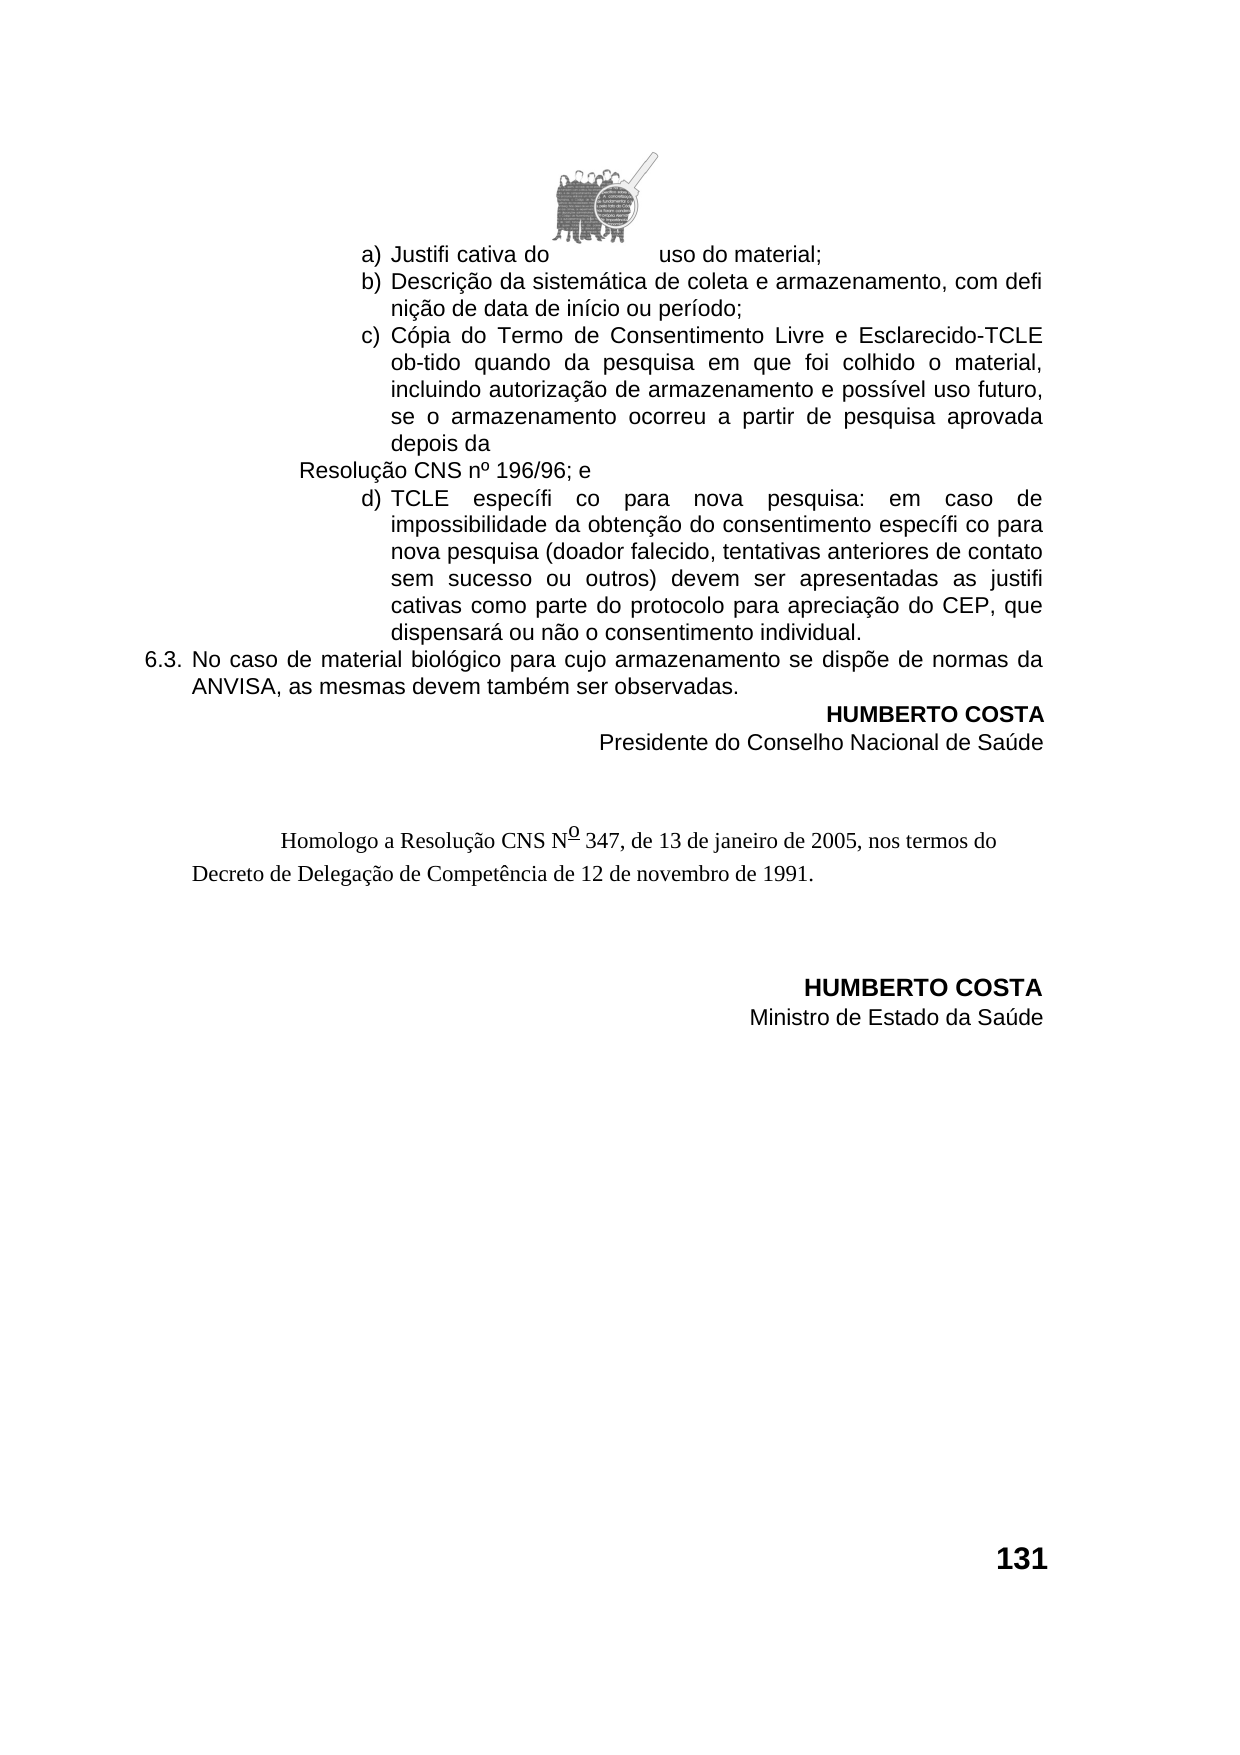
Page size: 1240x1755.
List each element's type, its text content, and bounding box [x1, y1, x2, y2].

list Justifi cativa do uso do material; [361, 241, 1043, 267]
text HUMBERTO COSTA [193, 701, 1045, 727]
text Ministro de Estado da Saúde [193, 1004, 1043, 1030]
subtitle HUMBERTO COSTA [192, 973, 1043, 1002]
list No caso de material biológico para cujo armazenamento se dispõe de normas da ANVISA, as mesmas devem também ser observadas. [144, 646, 1043, 699]
text Presidente do Conselho Nacional de Saúde [193, 728, 1043, 755]
list Descrição da sistemática de coleta e armazenamento, com defi nição de data de início ou período; [361, 268, 1043, 321]
text Resolução CNS nº 196/96; e [299, 457, 1043, 483]
text Homologo a Resolução CNS No 347, de 13 de janeiro de 2005, nos termos do Decreto de Delegação de Competência de 12 de novembro de 1991. [192, 816, 1049, 886]
list Cópia do Termo de Consentimento Livre e Esclarecido-TCLE ob-tido quando da pesquisa em que foi colhido o material, incluindo autorização de armazenamento e possível uso futuro, se o armazenamento ocorreu a partir de pesquisa aprovada depois da [361, 322, 1043, 456]
list TCLE específi co para nova pesquisa: em caso de impossibilidade da obtenção do consentimento específi co para nova pesquisa (doador falecido, tentativas anteriores de contato sem sucesso ou outros) devem ser apresentadas as justifi cativas como parte do protocolo para apreciação do CEP, que dispensará ou não o consentimento individual. [361, 484, 1043, 645]
